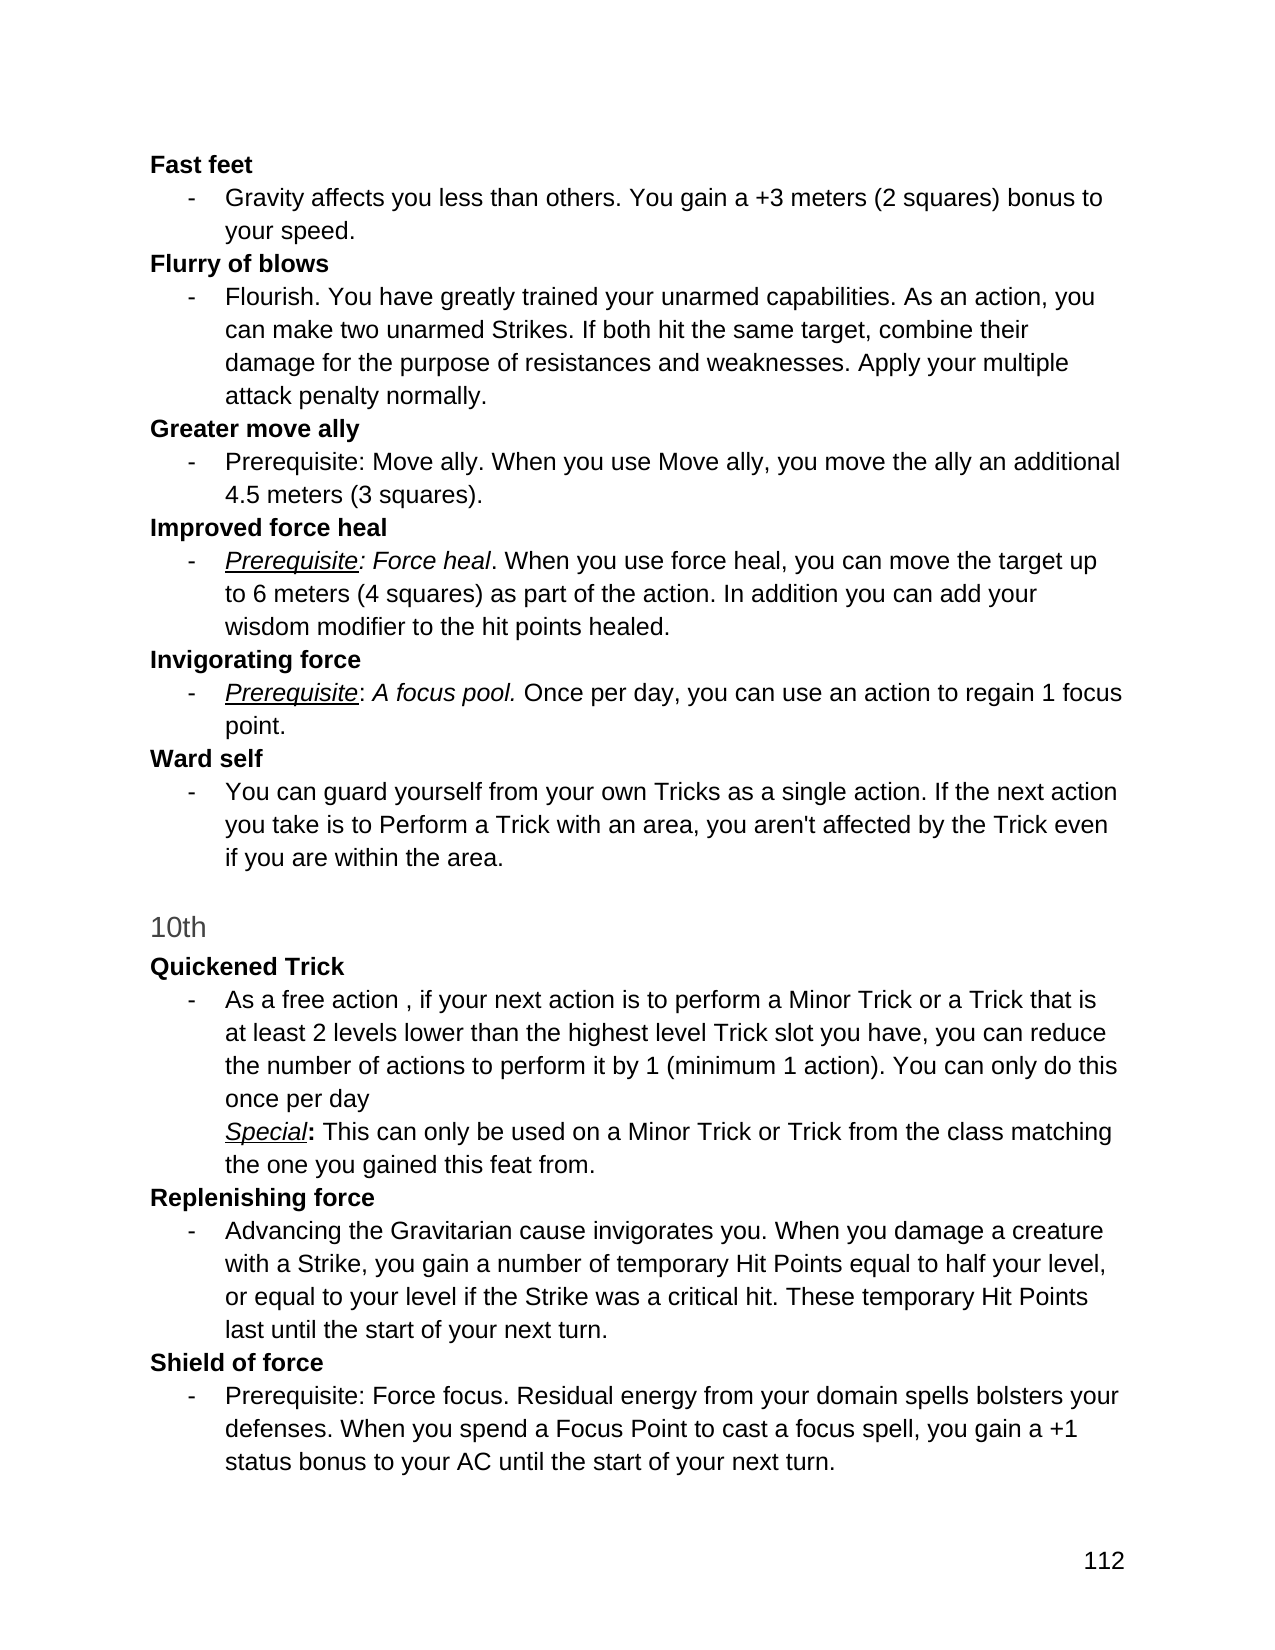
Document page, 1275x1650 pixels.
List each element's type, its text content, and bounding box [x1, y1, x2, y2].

list Prerequisite: A focus pool. Once per day, you can use an action to regain 1 focus point. [187, 678, 1125, 740]
text Flurry of blows [150, 249, 1125, 278]
list You can guard yourself from your own Tricks as a single action. If the next action you take is to Perform a Trick with an area, you aren't affected by the Trick even if you are within the area. [187, 777, 1125, 872]
list Prerequisite: Force heal. When you use force heal, you can move the target up to 6 meters (4 squares) as part of the action. In addition you can add your wisdom modifier to the hit points healed. [187, 546, 1125, 641]
text Ward self [150, 744, 1125, 773]
text Invigorating force [150, 645, 1125, 674]
text Fast feet [150, 150, 1125, 179]
text Improved force heal [150, 513, 1125, 542]
list Advancing the Gravitarian cause invigorates you. When you damage a creature with a Strike, you gain a number of temporary Hit Points equal to half your level, or equal to your level if the Strike was a critical hit. These temporary Hit Points last until the start of your next turn. [187, 1216, 1125, 1344]
list Flourish. You have greatly trained your unarmed capabilities. As an action, you can make two unarmed Strikes. If both hit the same target, combine their damage for the purpose of resistances and weaknesses. Apply your multiple attack penalty normally. [187, 282, 1125, 410]
text Greater move ally [150, 414, 1125, 443]
text Quickened Trick [150, 952, 1125, 980]
list Prerequisite: Move ally. When you use Move ally, you move the ally an additional 4.5 meters (3 squares). [187, 447, 1125, 509]
text Special: This can only be used on a Minor Trick or Trick from the class matching the one you gained this feat from. [225, 1117, 1125, 1178]
list Gravity affects you less than others. You gain a +3 meters (2 squares) bonus to your speed. [187, 183, 1125, 245]
text Shield of force [150, 1348, 1125, 1377]
list As a free action , if your next action is to perform a Minor Trick or a Trick that is at least 2 levels lower than the highest level Trick slot you have, you can reduce the number of actions to perform it by 1 (minimum 1 action). You can only do this once per day [187, 985, 1125, 1112]
text Replenishing force [150, 1183, 1125, 1212]
subtitle 10th [150, 910, 1125, 943]
list Prerequisite: Force focus. Residual energy from your domain spells bolsters your defenses. When you spend a Focus Point to cast a focus spell, you gain a +1 status bonus to your AC until the start of your next turn. [187, 1381, 1125, 1476]
